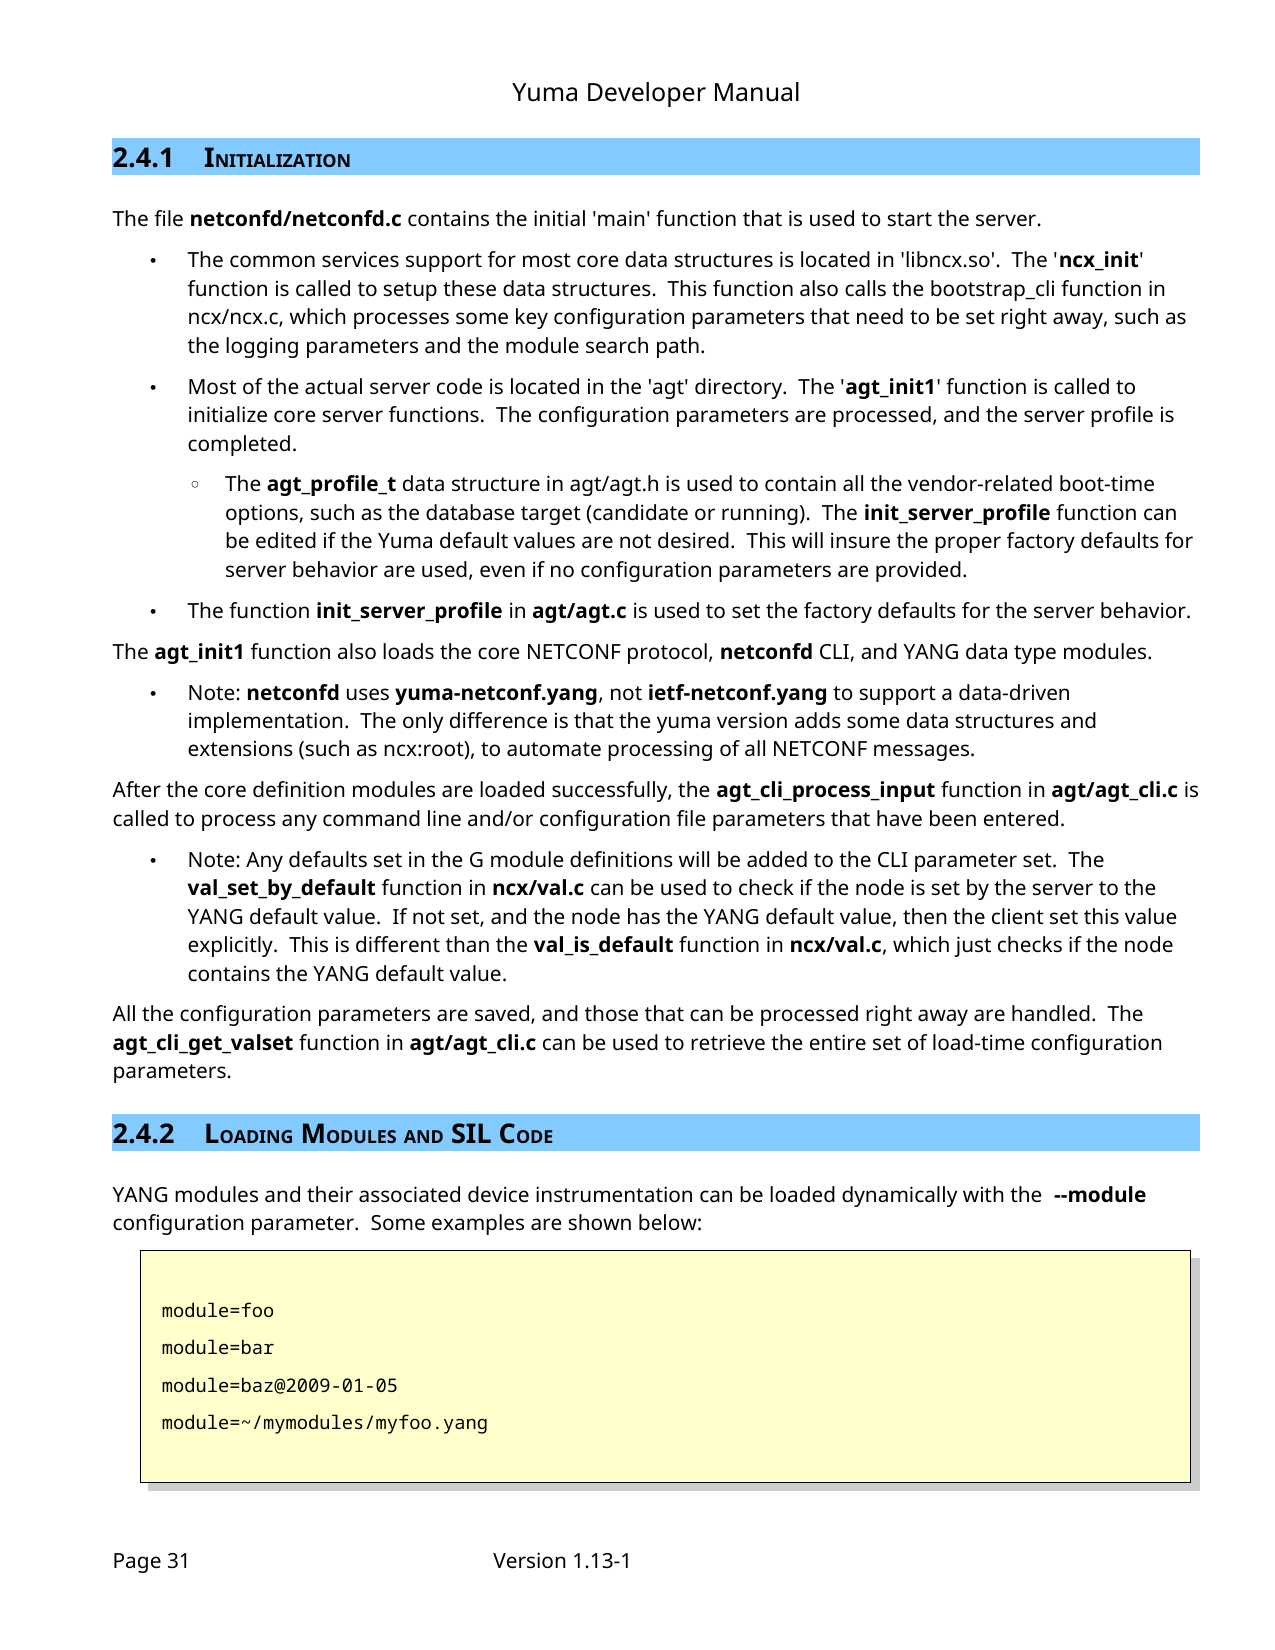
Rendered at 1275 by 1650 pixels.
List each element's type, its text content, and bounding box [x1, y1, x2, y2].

list Note: Any defaults set in the G module definitions will be added to the CLI parameter set. The val_set_by_default function in ncx/val.c can be used to check if the node is set by the server to the YANG default value. If not set, and the node has the YANG default value, then the client set this value explicitly. This is different than the val_is_default function in ncx/val.c, which just checks if the node contains the YANG default value. [150, 845, 1200, 987]
text The file netconfd/netconfd.c contains the initial 'main' function that is used to start the server. [112, 204, 1200, 233]
list The agt_profile_t data structure in agt/agt.h is used to contain all the vendor-related boot-time options, such as the database target (candidate or running). The init_server_profile function can be edited if the Yuma default values are not desired. This will insure the proper factory defaults for server behavior are used, even if no configuration parameters are provided. [187, 469, 1200, 583]
list The common services support for most core data structures is located in 'libncx.so'. The 'ncx_init' function is called to setup these data structures. This function also calls the bootstrap_cli function in ncx/ncx.c, which processes some key configuration parameters that need to be set right away, such as the logging parameters and the module search path. [150, 246, 1200, 359]
subtitle Initialization [112, 138, 1200, 175]
text module=foo [141, 1287, 1190, 1322]
text module=baz@2009-01-05 [141, 1362, 1190, 1397]
list Note: netconfd uses yuma-netconf.yang, not ietf-netconf.yang to support a data-driven implementation. The only difference is that the yuma version adds some data structures and extensions (such as ncx:root), to automate processing of all NETCONF messages. [150, 678, 1200, 763]
text After the core definition modules are loaded successfully, the agt_cli_process_input function in agt/agt_cli.c is called to process any command line and/or configuration file parameters that have been entered. [112, 776, 1200, 832]
text YANG modules and their associated device instrumentation can be loaded dynamically with the --module configuration parameter. Some examples are shown below: [112, 1180, 1200, 1237]
subtitle Loading Modules and SIL Code [112, 1114, 1200, 1151]
text All the configuration parameters are saved, and those that can be processed right away are handled. The agt_cli_get_valset function in agt/agt_cli.c can be used to retrieve the entire set of load-time configuration parameters. [112, 999, 1200, 1085]
list The function init_server_profile in agt/agt.c is used to set the factory defaults for the server behavior. [150, 596, 1200, 624]
text module=~/mymodules/myfoo.yang [141, 1399, 1190, 1435]
text The agt_init1 function also loads the core NETCONF protocol, netconfd CLI, and YANG data type modules. [112, 637, 1200, 665]
list Most of the actual server code is located in the 'agt' directory. The 'agt_init1' function is called to initialize core server functions. The configuration parameters are processed, and the server profile is completed. [150, 372, 1200, 457]
text module=bar [141, 1324, 1190, 1360]
